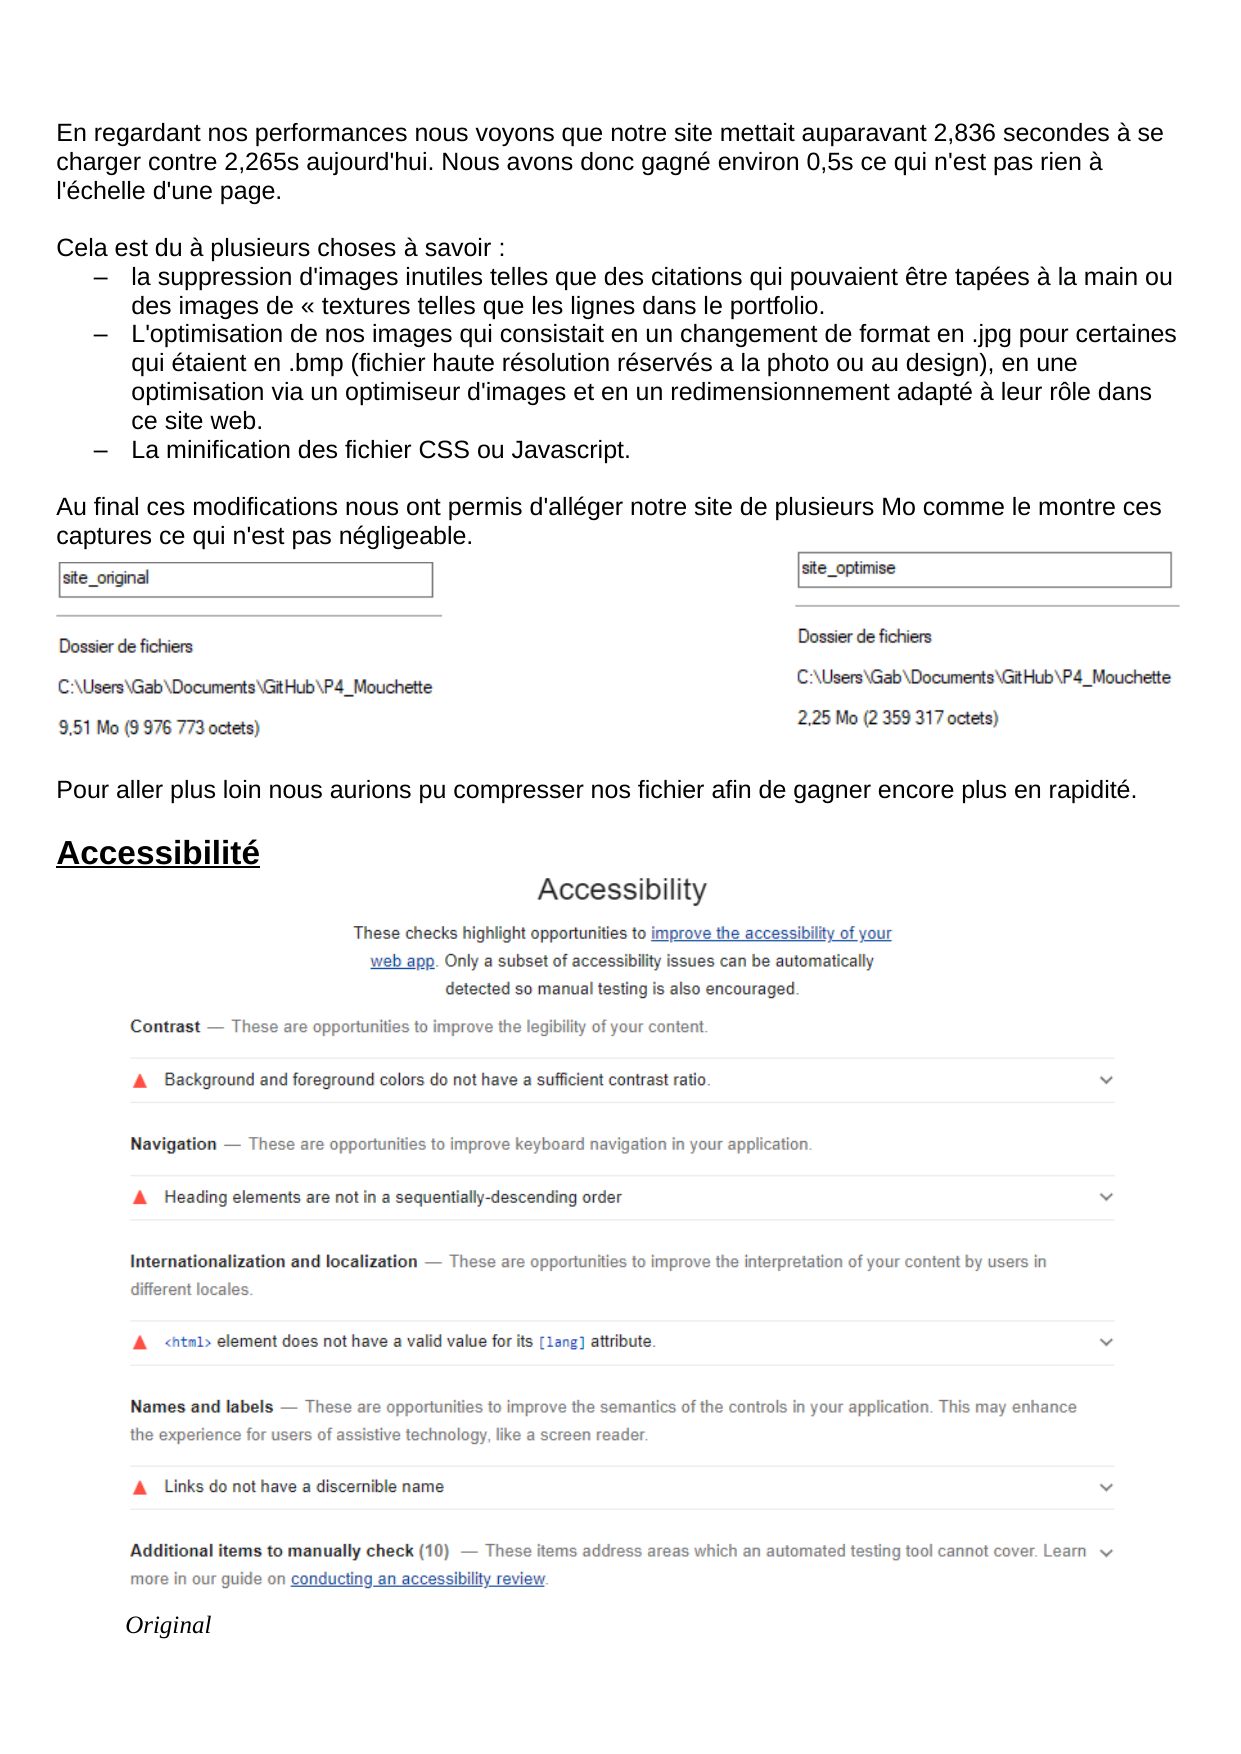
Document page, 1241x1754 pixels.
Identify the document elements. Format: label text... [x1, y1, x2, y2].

text Original [125, 1611, 1111, 1639]
text Accessibilité [56, 833, 1180, 871]
picture [795, 549, 1180, 734]
picture [106, 877, 1129, 1611]
text Au final ces modifications nous ont permis d'alléger notre site de plusieurs Mo comme le montre ces captures ce qui n'est pas négligeable. [56, 492, 1180, 550]
picture [56, 562, 443, 747]
list La minification des fichier CSS ou Javascript. [94, 434, 1180, 463]
list L'optimisation de nos images qui consistait en un changement de format en .jpg pour certaines qui étaient en .bmp (fichier haute résolution réservés a la photo ou au design), en une optimisation via un optimiseur d'images et en un redimensionnement adapté à leur rôle dans ce site web. [94, 319, 1180, 434]
text En regardant nos performances nous voyons que notre site mettait auparavant 2,836 secondes à se charger contre 2,265s aujourd'hui. Nous avons donc gagné environ 0,5s ce qui n'est pas rien à l'échelle d'une page. [56, 118, 1180, 204]
text Cela est du à plusieurs choses à savoir : [56, 233, 1180, 262]
list la suppression d'images inutiles telles que des citations qui pouvaient être tapées à la main ou des images de « textures telles que les lignes dans le portfolio. [94, 262, 1180, 319]
text Pour aller plus loin nous aurions pu compresser nos fichier afin de gagner encore plus en rapidité. [56, 775, 1180, 804]
